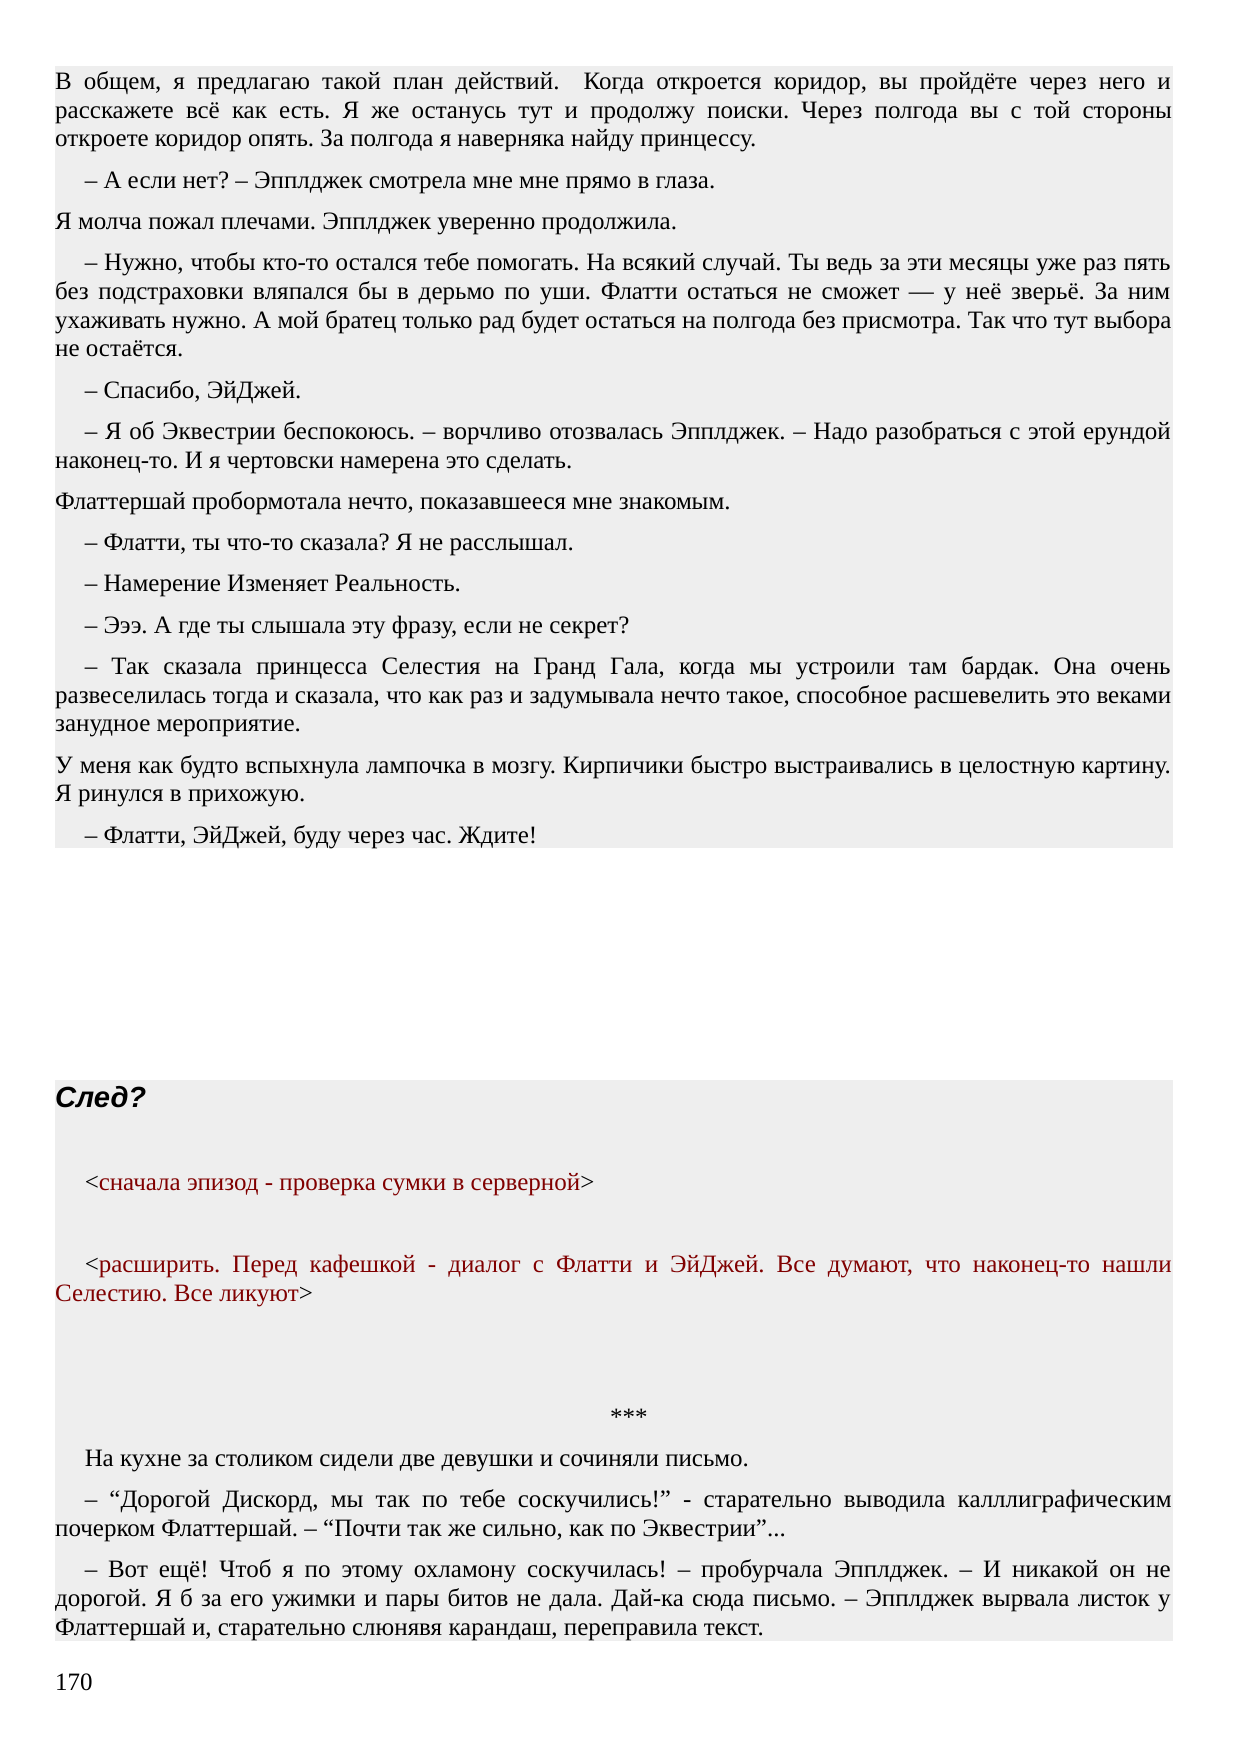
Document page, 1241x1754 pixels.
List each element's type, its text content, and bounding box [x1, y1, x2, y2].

text – Флатти, ты что-то сказала? Я не расслышал. [55, 527, 1173, 556]
text На кухне за столиком сидели две девушки и сочиняли письмо. [55, 1443, 1173, 1472]
list В общем, я предлагаю такой план действий. Когда откроется коридор, вы пройдёте через него и расскажете всё как есть. Я же останусь тут и продолжу поиски. Через полгода вы с той стороны откроете коридор опять. За полгода я наверняка найду принцессу. [55, 66, 1173, 152]
text – Нужно, чтобы кто-то остался тебе помогать. На всякий случай. Ты ведь за эти месяцы уже раз пять без подстраховки вляпался бы в дерьмо по уши. Флатти остаться не сможет — у неё зверьё. За ним ухаживать нужно. А мой братец только рад будет остаться на полгода без присмотра. Так что тут выбора не остаётся. [55, 247, 1173, 362]
text – Вот ещё! Чтоб я по этому охламону соскучилась! – пробурчала Эпплджек. – И никакой он не дорогой. Я б за его ужимки и пары битов не дала. Дай-ка сюда письмо. – Эпплджек вырвала листок у Флаттершай и, старательно слюнявя карандаш, переправила текст. [55, 1554, 1173, 1641]
text <сначала эпизод - проверка сумки в серверной> [55, 1167, 1173, 1196]
text <расширить. Перед кафешкой - диалог с Флатти и ЭйДжей. Все думают, что наконец-то нашли Селестию. Все ликуют> [55, 1249, 1173, 1307]
text – Спасибо, ЭйДжей. [55, 375, 1173, 403]
text – Флатти, ЭйДжей, буду через час. Ждите! [55, 820, 1173, 848]
text *** [55, 1402, 1173, 1431]
subtitle След? [55, 1080, 1173, 1113]
text – Эээ. А где ты слышала эту фразу, если не секрет? [55, 610, 1173, 638]
list Флаттершай пробормотала нечто, показавшееся мне знакомым. [55, 486, 1173, 515]
list Я молча пожал плечами. Эпплджек уверенно продолжила. [55, 206, 1173, 235]
text – Намерение Изменяет Реальность. [55, 568, 1173, 597]
list У меня как будто вспыхнула лампочка в мозгу. Кирпичики быстро выстраивались в целостную картину. Я ринулся в прихожую. [55, 750, 1173, 807]
text – “Дорогой Дискорд, мы так по тебе соскучились!” - старательно выводила калллиграфическим почерком Флаттершай. – “Почти так же сильно, как по Эквестрии”... [55, 1484, 1173, 1542]
text – А если нет? – Эпплджек смотрела мне мне прямо в глаза. [55, 165, 1173, 193]
text – Я об Эквестрии беспокоюсь. – ворчливо отозвалась Эпплджек. – Надо разобраться с этой ерундой наконец-то. И я чертовски намерена это сделать. [55, 416, 1173, 473]
text – Так сказала принцесса Селестия на Гранд Гала, когда мы устроили там бардак. Она очень развеселилась тогда и сказала, что как раз и задумывала нечто такое, способное расшевелить это веками занудное мероприятие. [55, 651, 1173, 737]
